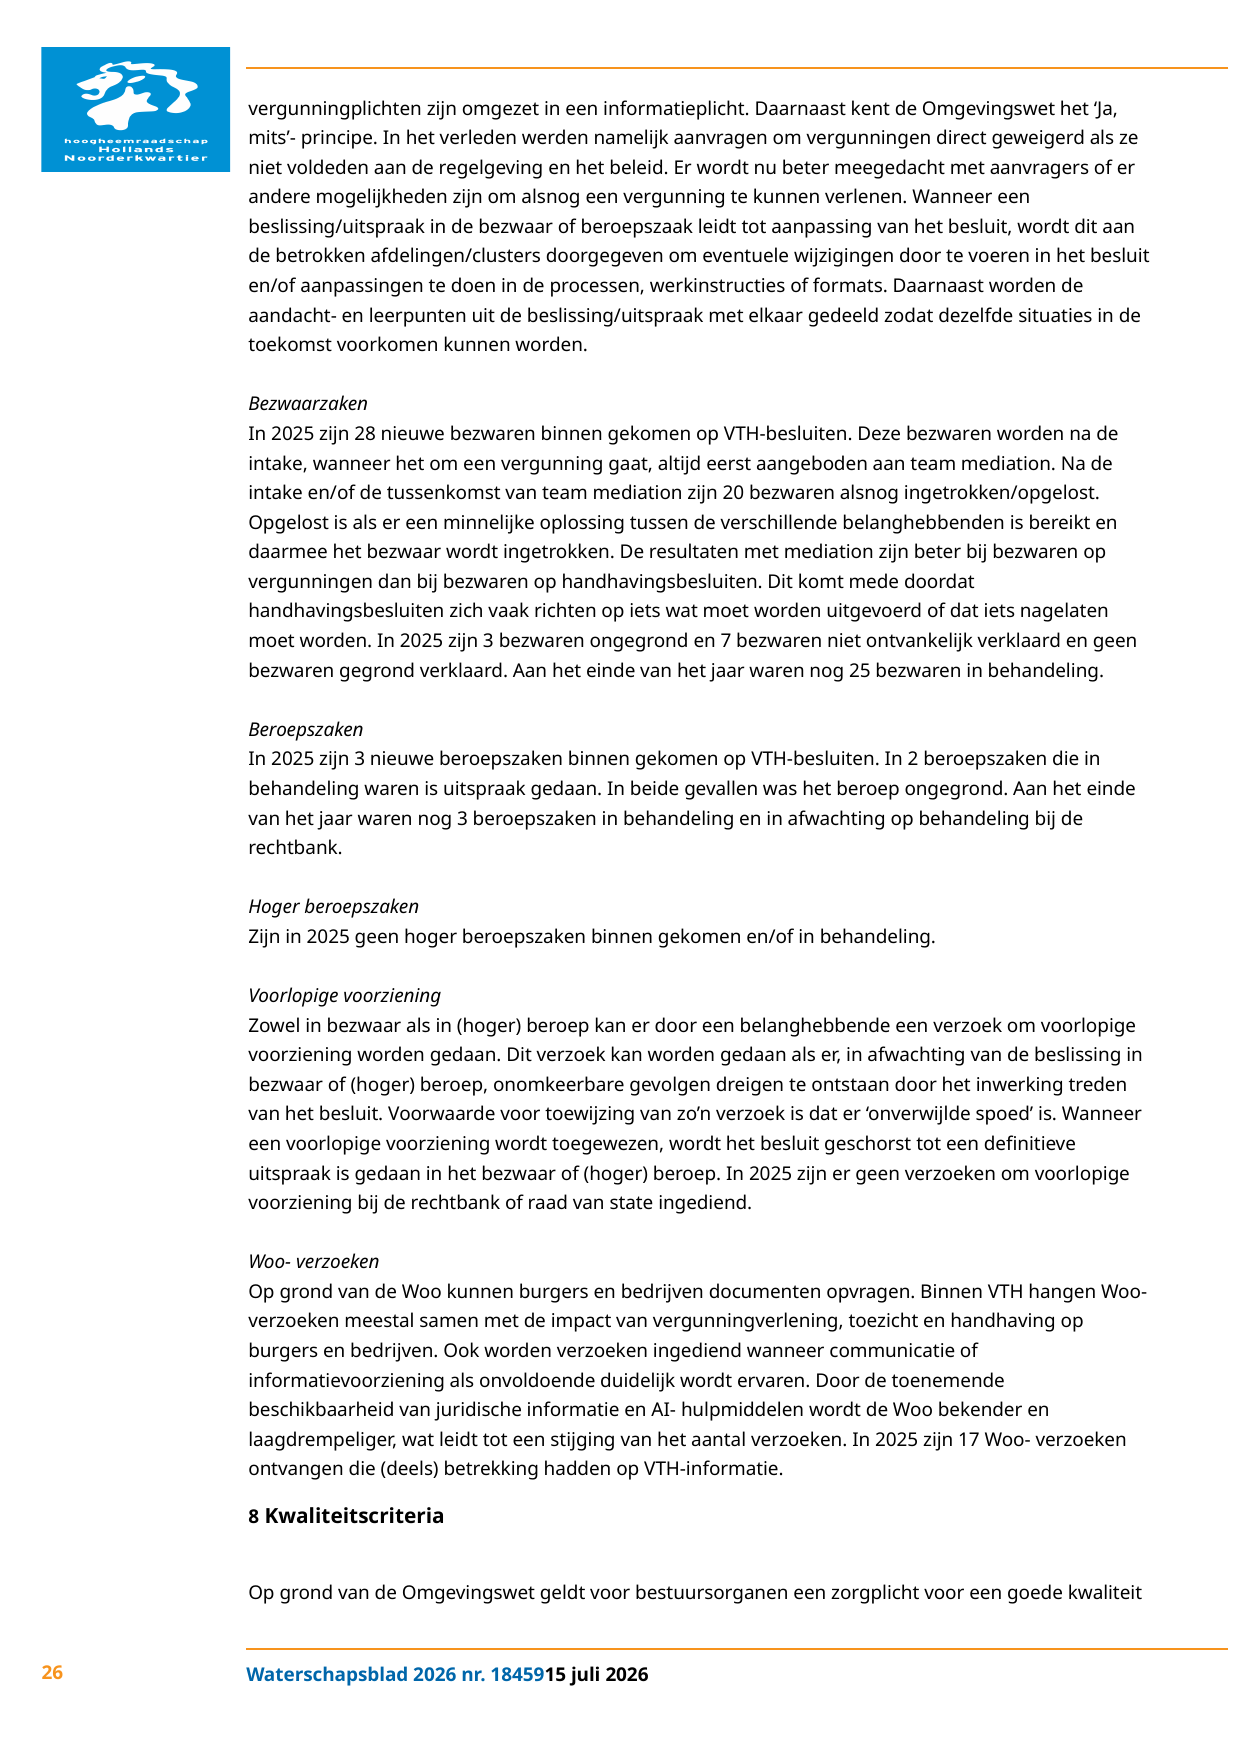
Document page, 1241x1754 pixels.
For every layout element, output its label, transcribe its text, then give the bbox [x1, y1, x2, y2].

picture [88, 87, 157, 130]
text Zijn in 2025 geen hoger beroepszaken binnen gekomen en/of in behandeling. [248, 923, 1152, 949]
picture [78, 64, 122, 99]
text Hoger beroepszaken [248, 893, 1152, 919]
text In 2025 zijn 3 nieuwe beroepszaken binnen gekomen op VTH-besluiten. In 2 beroepszaken die in behandeling waren is uitspraak gedaan. In beide gevallen was het beroep ongegrond. Aan het einde van het jaar waren nog 3 beroepszaken in behandeling en in afwachting op behandeling bij de rechtbank. [248, 746, 1152, 860]
text vergunningplichten zijn omgezet in een informatieplicht. Daarnaast kent de Omgevingswet het ‘Ja, mits’- principe. In het verleden werden namelijk aanvragen om vergunningen direct geweigerd als ze niet voldeden aan de regelgeving en het beleid. Er wordt nu beter meegedacht met aanvragers of er andere mogelijkheden zijn om alsnog een vergunning te kunnen verlenen. Wanneer een beslissing/uitspraak in de bezwaar of beroepszaak leidt tot aanpassing van het besluit, wordt dit aan de betrokken afdelingen/clusters doorgegeven om eventuele wijzigingen door te voeren in het besluit en/of aanpassingen te doen in de processen, werkinstructies of formats. Daarnaast worden de aandacht- en leerpunten uit de beslissing/uitspraak met elkaar gedeeld zodat dezelfde situaties in de toekomst voorkomen kunnen worden. [248, 95, 1152, 357]
text Bezwaarzaken [248, 391, 1152, 416]
text Voorlopige voorziening [248, 982, 1152, 1008]
text Beroepszaken [248, 716, 1152, 742]
text Op grond van de Omgevingswet geldt voor bestuursorganen een zorgplicht voor een goede kwaliteit [248, 1579, 1152, 1605]
text Woo- verzoeken [248, 1248, 1152, 1274]
text 8 Kwaliteitscriteria [248, 1501, 1152, 1530]
text Op grond van de Woo kunnen burgers en bedrijven documenten opvragen. Binnen VTH hangen Woo- verzoeken meestal samen met de impact van vergunningverlening, toezicht en handhaving op burgers en bedrijven. Ook worden verzoeken ingediend wanneer communicatie of informatievoorziening als onvoldoende duidelijk wordt ervaren. Door de toenemende beschikbaarheid van juridische informatie en AI- hulpmiddelen wordt de Woo bekender en laagdrempeliger, wat leidt tot een stijging van het aantal verzoeken. In 2025 zijn 17 Woo- verzoeken ontvangen die (deels) betrekking hadden op VTH-informatie. [248, 1278, 1152, 1481]
picture [129, 76, 144, 82]
text Zowel in bezwaar als in (hoger) beroep kan er door een belanghebbende een verzoek om voorlopige voorziening worden gedaan. Dit verzoek kan worden gedaan als er, in afwachting van de beslissing in bezwaar of (hoger) beroep, onomkeerbare gevolgen dreigen te ontstaan door het inwerking treden van het besluit. Voorwaarde voor toewijzing van zo’n verzoek is dat er ‘onverwijlde spoed’ is. Wanneer een voorlopige voorziening wordt toegewezen, wordt het besluit geschorst tot een definitieve uitspraak is gedaan in het bezwaar of (hoger) beroep. In 2025 zijn er geen verzoeken om voorlopige voorziening bij de rechtbank of raad van state ingediend. [248, 1012, 1152, 1215]
text In 2025 zijn 28 nieuwe bezwaren binnen gekomen op VTH-besluiten. Deze bezwaren worden na de intake, wanneer het om een vergunning gaat, altijd eerst aangeboden aan team mediation. Na de intake en/of de tussenkomst van team mediation zijn 20 bezwaren alsnog ingetrokken/opgelost. Opgelost is als er een minnelijke oplossing tussen de verschillende belanghebbenden is bereikt en daarmee het bezwaar wordt ingetrokken. De resultaten met mediation zijn beter bij bezwaren op vergunningen dan bij bezwaren op handhavingsbesluiten. Dit komt mede doordat handhavingsbesluiten zich vaak richten op iets wat moet worden uitgevoerd of dat iets nagelaten moet worden. In 2025 zijn 3 bezwaren ongegrond en 7 bezwaren niet ontvankelijk verklaard en geen bezwaren gegrond verklaard. Aan het einde van het jaar waren nog 25 bezwaren in behandeling. [248, 420, 1152, 683]
picture [118, 62, 197, 112]
